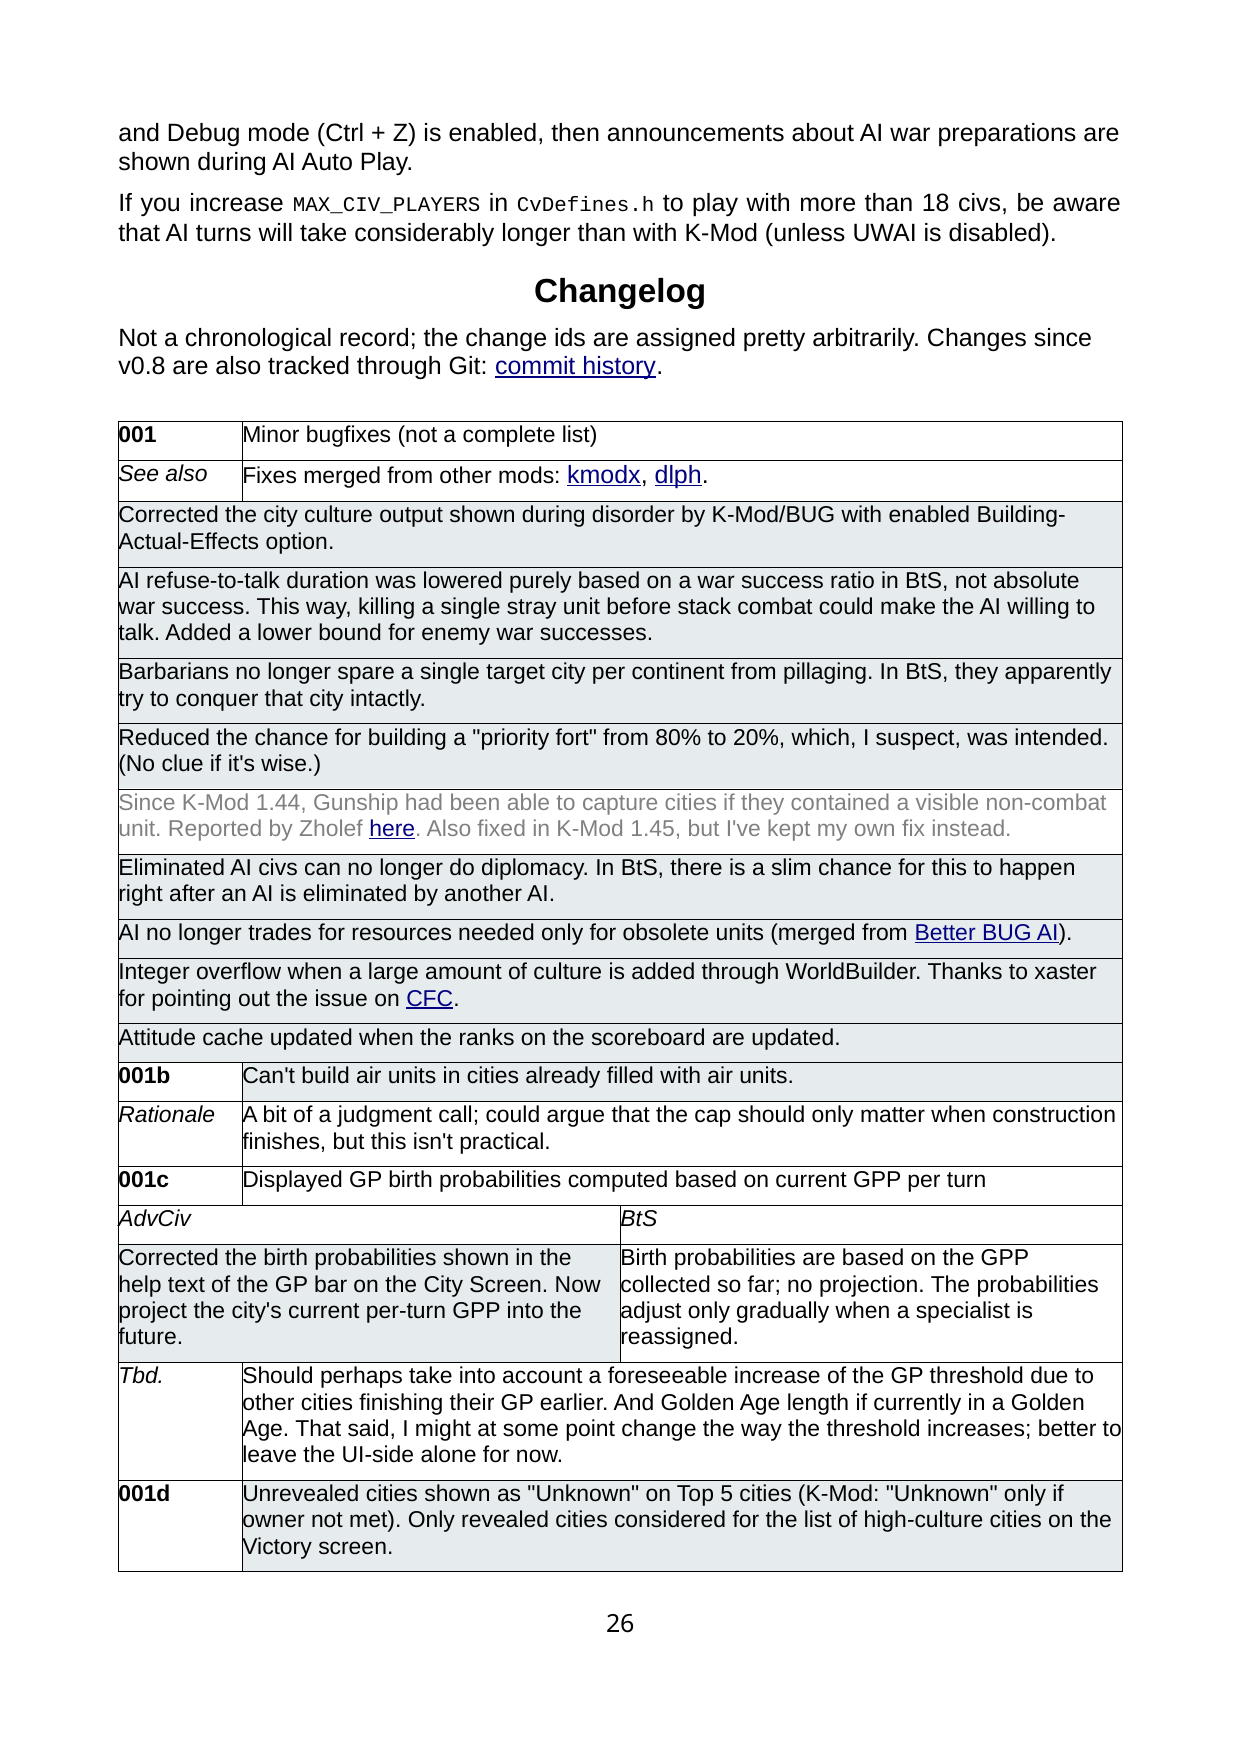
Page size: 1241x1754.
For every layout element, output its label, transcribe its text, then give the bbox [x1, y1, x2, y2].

table_cell AdvCiv [119, 1206, 620, 1244]
table_cell Attitude cache updated when the ranks on the scoreboard are updated. [119, 1024, 1122, 1062]
table_cell Tbd. [119, 1363, 242, 1480]
table_cell 001c [119, 1167, 242, 1205]
table_cell Since K-Mod 1.44, Gunship had been able to capture cities if they contained a visible non-combat unit. Reported by Zholef here. Also fixed in K-Mod 1.45, but I've kept my own fix instead. [119, 790, 1122, 854]
table_cell BtS [621, 1206, 1122, 1244]
text If you increase MAX_CIV_PLAYERS in CvDefines.h to play with more than 18 civs, be aware that AI turns will take considerably longer than with K-Mod (unless UWAI is disabled). [118, 188, 1122, 247]
table_cell See also [119, 461, 242, 501]
table_header 001 [119, 422, 242, 460]
text Not a chronological record; the change ids are assigned pretty arbitrarily. Changes since v0.8 are also tracked through Git: commit history. [118, 322, 1122, 409]
table_cell Reduced the chance for building a "priority fort" from 80% to 20%, which, I suspect, was intended. (No clue if it's wise.) [119, 724, 1122, 788]
table_cell Eliminated AI civs can no longer do diplomacy. In BtS, there is a slim chance for this to happen right after an AI is eliminated by another AI. [119, 855, 1122, 919]
table_cell AI refuse-to-talk duration was lowered purely based on a war success ratio in BtS, not absolute war success. This way, killing a single stray unit before stack combat could make the AI willing to talk. Added a lower bound for enemy war successes. [119, 568, 1122, 658]
table_cell Unrevealed cities shown as "Unknown" on Top 5 cities (K-Mod: "Unknown" only if owner not met). Only revealed cities considered for the list of high-culture cities on the Victory screen. [243, 1481, 1122, 1571]
table_cell Fixes merged from other mods: kmodx, dlph. [243, 461, 1122, 501]
table_cell Should perhaps take into account a foreseeable increase of the GP threshold due to other cities finishing their GP earlier. And Golden Age length if currently in a Golden Age. That said, I might at some point change the way the threshold increases; better to leave the UI-side alone for now. [243, 1363, 1122, 1480]
text and Debug mode (Ctrl + Z) is enabled, then announcements about AI war preparations are shown during AI Auto Play. [118, 118, 1122, 176]
table_cell AI no longer trades for resources needed only for obsolete units (merged from Better BUG AI). [119, 920, 1122, 958]
table_cell Barbarians no longer spare a single target city per continent from pillaging. In BtS, they apparently try to conquer that city intactly. [119, 659, 1122, 723]
table_cell 001b [119, 1063, 242, 1101]
table_cell Can't build air units in cities already filled with air units. [243, 1063, 1122, 1101]
subtitle Changelog [118, 272, 1122, 310]
table_cell A bit of a judgment call; could argue that the cap should only matter when construction finishes, but this isn't practical. [243, 1102, 1122, 1166]
table_cell Integer overflow when a large amount of culture is added through WorldBuilder. Thanks to xaster for pointing out the issue on CFC. [119, 959, 1122, 1023]
table_header Minor bugfixes (not a complete list) [243, 422, 1122, 460]
table_cell Corrected the birth probabilities shown in the help text of the GP bar on the City Screen. Now project the city's current per-turn GPP into the future. [119, 1245, 620, 1362]
table_cell Corrected the city culture output shown during disorder by K-Mod/BUG with enabled Building-Actual-Effects option. [119, 502, 1122, 567]
table_cell Displayed GP birth probabilities computed based on current GPP per turn [243, 1167, 1122, 1205]
table_cell Rationale [119, 1102, 242, 1166]
table_cell Birth probabilities are based on the GPP collected so far; no projection. The probabilities adjust only gradually when a specialist is reassigned. [621, 1245, 1122, 1362]
table_cell 001d [119, 1481, 242, 1571]
